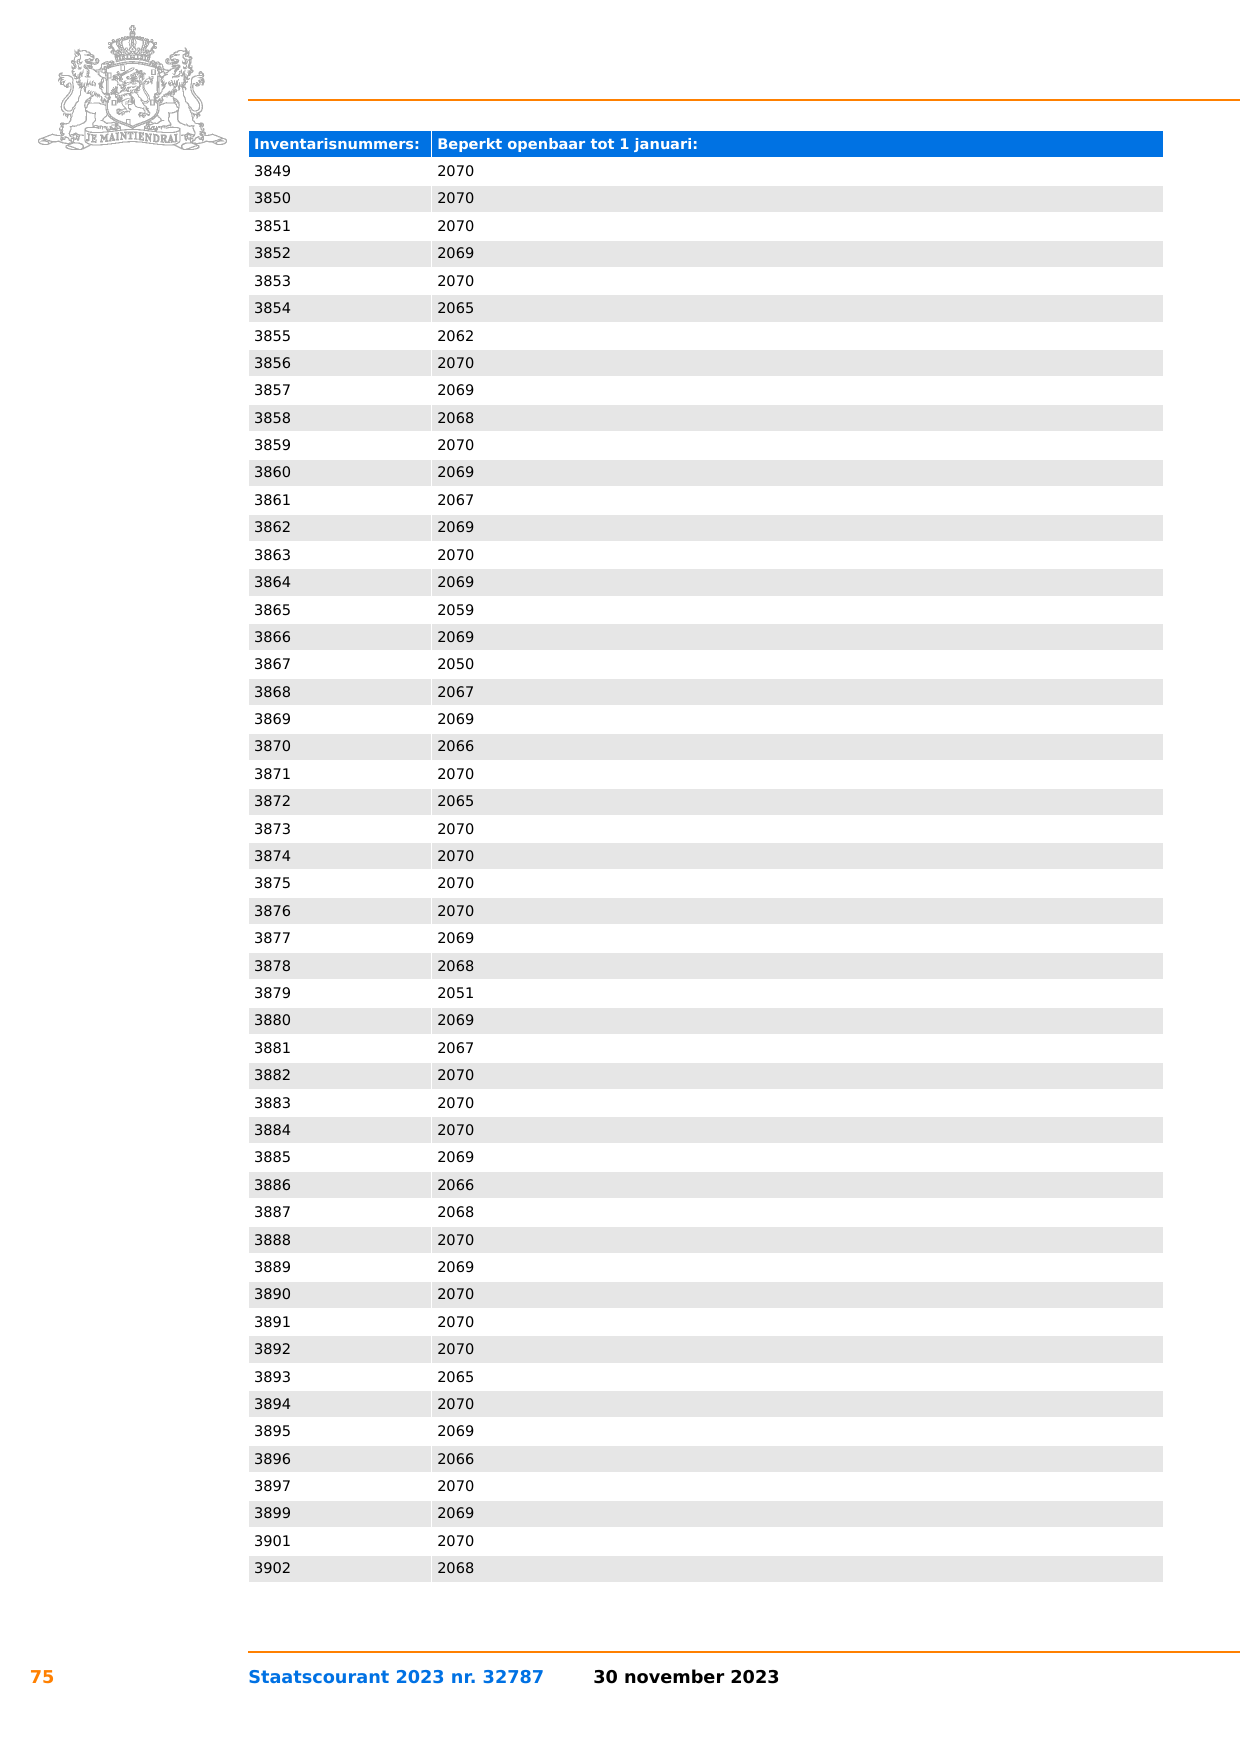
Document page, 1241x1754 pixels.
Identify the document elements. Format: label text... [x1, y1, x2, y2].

table_cell 3870 [249, 734, 431, 760]
table_cell 2070 [432, 1473, 1163, 1500]
table_cell 3875 [249, 871, 431, 897]
table_cell 2070 [432, 350, 1163, 376]
table_cell 2069 [432, 1419, 1163, 1445]
table_cell 2069 [432, 460, 1163, 486]
table_cell 2070 [432, 1117, 1163, 1143]
table_cell 2069 [432, 378, 1163, 404]
table_cell 2066 [432, 734, 1163, 760]
table_cell 2065 [432, 1364, 1163, 1390]
table_cell 3862 [249, 515, 431, 541]
table_cell 3893 [249, 1364, 431, 1390]
table_cell 2070 [432, 898, 1163, 924]
table_cell 2069 [432, 1501, 1163, 1527]
table_cell 2069 [432, 241, 1163, 267]
table_cell 3873 [249, 816, 431, 842]
table_cell 3877 [249, 925, 431, 952]
table_cell 2067 [432, 1035, 1163, 1061]
table_cell 3883 [249, 1090, 431, 1116]
table_cell 2065 [432, 295, 1163, 322]
table_cell 3880 [249, 1008, 431, 1034]
table_cell 3850 [249, 186, 431, 212]
table_cell 3876 [249, 898, 431, 924]
table_cell 3861 [249, 487, 431, 513]
table_cell 2059 [432, 597, 1163, 623]
table_cell 2069 [432, 1254, 1163, 1281]
table_cell 3886 [249, 1172, 431, 1198]
table_cell 3865 [249, 597, 431, 623]
table_header Beperkt openbaar tot 1 januari: [432, 131, 1163, 157]
table_cell 3859 [249, 432, 431, 459]
table_cell 3869 [249, 706, 431, 733]
table_cell 2050 [432, 651, 1163, 678]
table_cell 3868 [249, 679, 431, 705]
table_cell 3885 [249, 1145, 431, 1171]
table_cell 3849 [249, 158, 431, 185]
table_cell 2068 [432, 405, 1163, 431]
table_cell 3874 [249, 843, 431, 869]
table_cell 2070 [432, 1063, 1163, 1089]
table_cell 3867 [249, 651, 431, 678]
table_cell 3855 [249, 323, 431, 349]
table_cell 3863 [249, 542, 431, 568]
table_cell 3890 [249, 1282, 431, 1308]
table_cell 2070 [432, 158, 1163, 185]
table_cell 3882 [249, 1063, 431, 1089]
table_cell 2070 [432, 1282, 1163, 1308]
table_cell 2070 [432, 186, 1163, 212]
table_cell 3856 [249, 350, 431, 376]
table_cell 2068 [432, 1556, 1163, 1582]
table_cell 2070 [432, 432, 1163, 459]
table_cell 3895 [249, 1419, 431, 1445]
table_cell 2067 [432, 487, 1163, 513]
table_cell 3851 [249, 213, 431, 239]
table_cell 3892 [249, 1336, 431, 1363]
table_cell 2069 [432, 1145, 1163, 1171]
table_cell 2068 [432, 953, 1163, 979]
table_cell 3860 [249, 460, 431, 486]
table_cell 3864 [249, 569, 431, 596]
table_header Inventarisnummers: [249, 131, 431, 157]
table_cell 2070 [432, 1309, 1163, 1335]
table_cell 3896 [249, 1446, 431, 1472]
table_cell 3881 [249, 1035, 431, 1061]
table_cell 3879 [249, 980, 431, 1007]
table_cell 2065 [432, 789, 1163, 815]
table_cell 3858 [249, 405, 431, 431]
table_cell 3854 [249, 295, 431, 322]
table_cell 2070 [432, 1227, 1163, 1253]
table_cell 3857 [249, 378, 431, 404]
table_cell 3901 [249, 1528, 431, 1554]
table_cell 2070 [432, 1090, 1163, 1116]
table_cell 2070 [432, 1528, 1163, 1554]
table_cell 2069 [432, 515, 1163, 541]
table_cell 3888 [249, 1227, 431, 1253]
table_cell 2069 [432, 624, 1163, 650]
table_cell 2070 [432, 213, 1163, 239]
table_cell 2066 [432, 1446, 1163, 1472]
table_cell 2070 [432, 1391, 1163, 1417]
table_cell 2070 [432, 761, 1163, 787]
table_cell 2070 [432, 268, 1163, 294]
table_cell 2069 [432, 706, 1163, 733]
table_cell 3894 [249, 1391, 431, 1417]
table_cell 3889 [249, 1254, 431, 1281]
picture [38, 25, 227, 150]
table_cell 2051 [432, 980, 1163, 1007]
table_cell 2070 [432, 871, 1163, 897]
table_cell 3871 [249, 761, 431, 787]
table_cell 2070 [432, 843, 1163, 869]
table_cell 3866 [249, 624, 431, 650]
table_cell 3853 [249, 268, 431, 294]
table_cell 2070 [432, 816, 1163, 842]
table_cell 3872 [249, 789, 431, 815]
table_cell 3891 [249, 1309, 431, 1335]
table_cell 3878 [249, 953, 431, 979]
table_cell 2069 [432, 569, 1163, 596]
table_cell 2070 [432, 1336, 1163, 1363]
table_cell 3902 [249, 1556, 431, 1582]
table_cell 2062 [432, 323, 1163, 349]
table_cell 3899 [249, 1501, 431, 1527]
table_cell 3884 [249, 1117, 431, 1143]
table_cell 2068 [432, 1199, 1163, 1226]
table_cell 3887 [249, 1199, 431, 1226]
table_cell 2069 [432, 925, 1163, 952]
table_cell 2066 [432, 1172, 1163, 1198]
table_cell 3852 [249, 241, 431, 267]
table_cell 2067 [432, 679, 1163, 705]
table_cell 2070 [432, 542, 1163, 568]
table_cell 2069 [432, 1008, 1163, 1034]
table_cell 3897 [249, 1473, 431, 1500]
